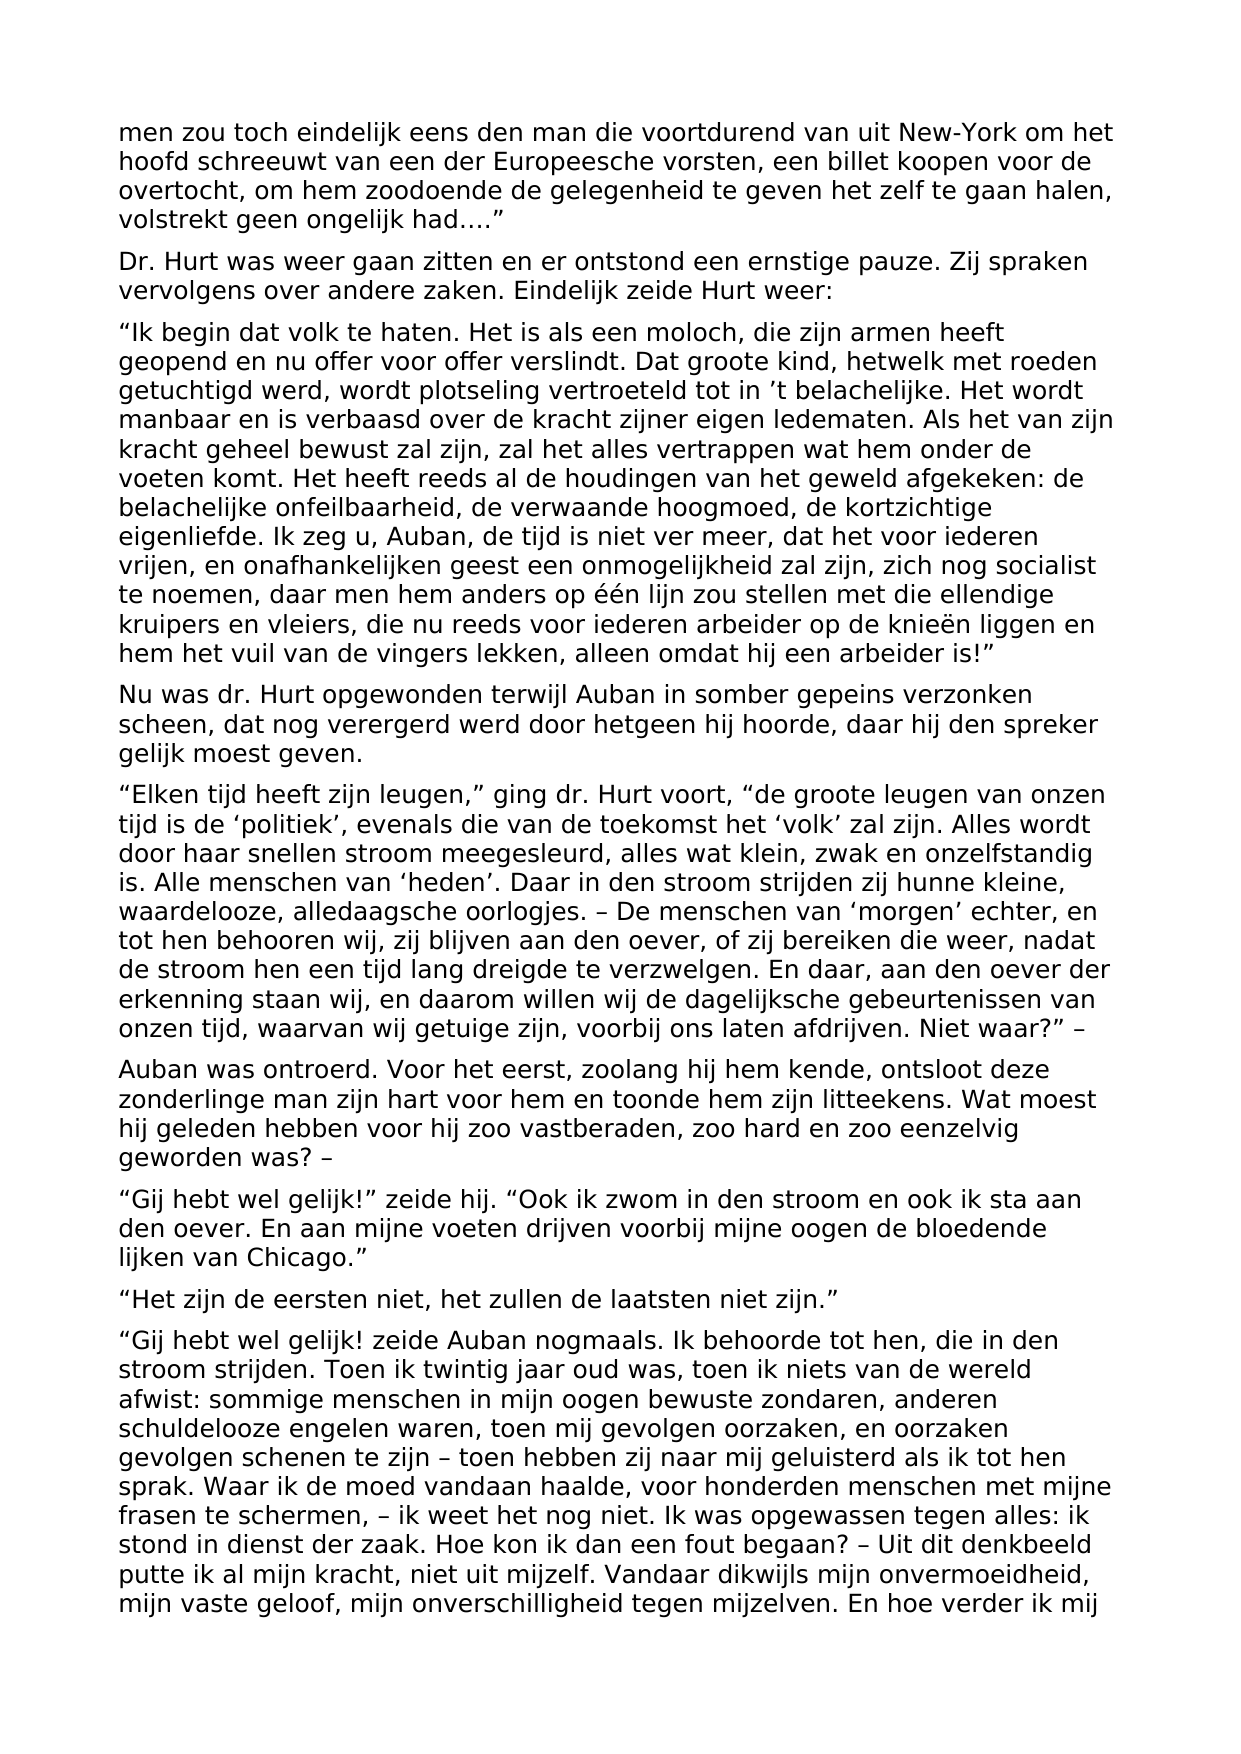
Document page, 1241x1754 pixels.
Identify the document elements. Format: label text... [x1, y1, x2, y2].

text “Gij hebt wel gelijk! zeide Auban nogmaals. Ik behoorde tot hen, die in den stroom strijden. Toen ik twintig jaar oud was, toen ik niets van de wereld afwist: sommige menschen in mijn oogen bewuste zondaren, anderen schuldelooze engelen waren, toen mij gevolgen oorzaken, en oorzaken gevolgen schenen te zijn – toen hebben zij naar mij geluisterd als ik tot hen sprak. Waar ik de moed vandaan haalde, voor honderden menschen met mijne frasen te schermen, – ik weet het nog niet. Ik was opgewassen tegen alles: ik stond in dienst der zaak. Hoe kon ik dan een fout begaan? – Uit dit denkbeeld putte ik al mijn kracht, niet uit mijzelf. Vandaar dikwijls mijn onvermoeidheid, mijn vaste geloof, mijn onverschilligheid tegen mijzelven. En hoe verder ik mij [118, 1326, 1122, 1618]
text Dr. Hurt was weer gaan zitten en er ontstond een ernstige pauze. Zij spraken vervolgens over andere zaken. Eindelijk zeide Hurt weer: [118, 247, 1122, 306]
text Auban was ontroerd. Voor het eerst, zoolang hij hem kende, ontsloot deze zonderlinge man zijn hart voor hem en toonde hem zijn litteekens. Wat moest hij geleden hebben voor hij zoo vastberaden, zoo hard en zoo eenzelvig geworden was? – [118, 1056, 1122, 1172]
text “Het zijn de eersten niet, het zullen de laatsten niet zijn.” [118, 1285, 1122, 1314]
text Nu was dr. Hurt opgewonden terwijl Auban in somber gepeins verzonken scheen, dat nog verergerd werd door hetgeen hij hoorde, daar hij den spreker gelijk moest geven. [118, 681, 1122, 768]
text “Gij hebt wel gelijk!” zeide hij. “Ook ik zwom in den stroom en ook ik sta aan den oever. En aan mijne voeten drijven voorbij mijne oogen de bloedende lijken van Chicago.” [118, 1185, 1122, 1272]
text “Ik begin dat volk te haten. Het is als een moloch, die zijn armen heeft geopend en nu offer voor offer verslindt. Dat groote kind, hetwelk met roeden getuchtigd werd, wordt plotseling vertroeteld tot in ’t belachelijke. Het wordt manbaar en is verbaasd over de kracht zijner eigen ledematen. Als het van zijn kracht geheel bewust zal zijn, zal het alles vertrappen wat hem onder de voeten komt. Het heeft reeds al de houdingen van het geweld afgekeken: de belachelijke onfeilbaarheid, de verwaande hoogmoed, de kortzichtige eigenliefde. Ik zeg u, Auban, de tijd is niet ver meer, dat het voor iederen vrijen, en onafhankelijken geest een onmogelijkheid zal zijn, zich nog socialist te noemen, daar men hem anders op één lijn zou stellen met die ellendige kruipers en vleiers, die nu reeds voor iederen arbeider op de knieën liggen en hem het vuil van de vingers lekken, alleen omdat hij een arbeider is!” [118, 318, 1122, 668]
text men zou toch eindelijk eens den man die voortdurend van uit New-York om het hoofd schreeuwt van een der Europeesche vorsten, een billet koopen voor de overtocht, om hem zoodoende de gelegenheid te geven het zelf te gaan halen, volstrekt geen ongelijk had….” [118, 118, 1122, 235]
text “Elken tijd heeft zijn leugen,” ging dr. Hurt voort, “de groote leugen van onzen tijd is de ‘politiek’, evenals die van de toekomst het ‘volk’ zal zijn. Alles wordt door haar snellen stroom meegesleurd, alles wat klein, zwak en onzelfstandig is. Alle menschen van ‘heden’. Daar in den stroom strijden zij hunne kleine, waardelooze, alledaagsche oorlogjes. – De menschen van ‘morgen’ echter, en tot hen behooren wij, zij blijven aan den oever, of zij bereiken die weer, nadat de stroom hen een tijd lang dreigde te verzwelgen. En daar, aan den oever der erkenning staan wij, en daarom willen wij de dagelijksche gebeurtenissen van onzen tijd, waarvan wij getuige zijn, voorbij ons laten afdrijven. Niet waar?” – [118, 781, 1122, 1043]
